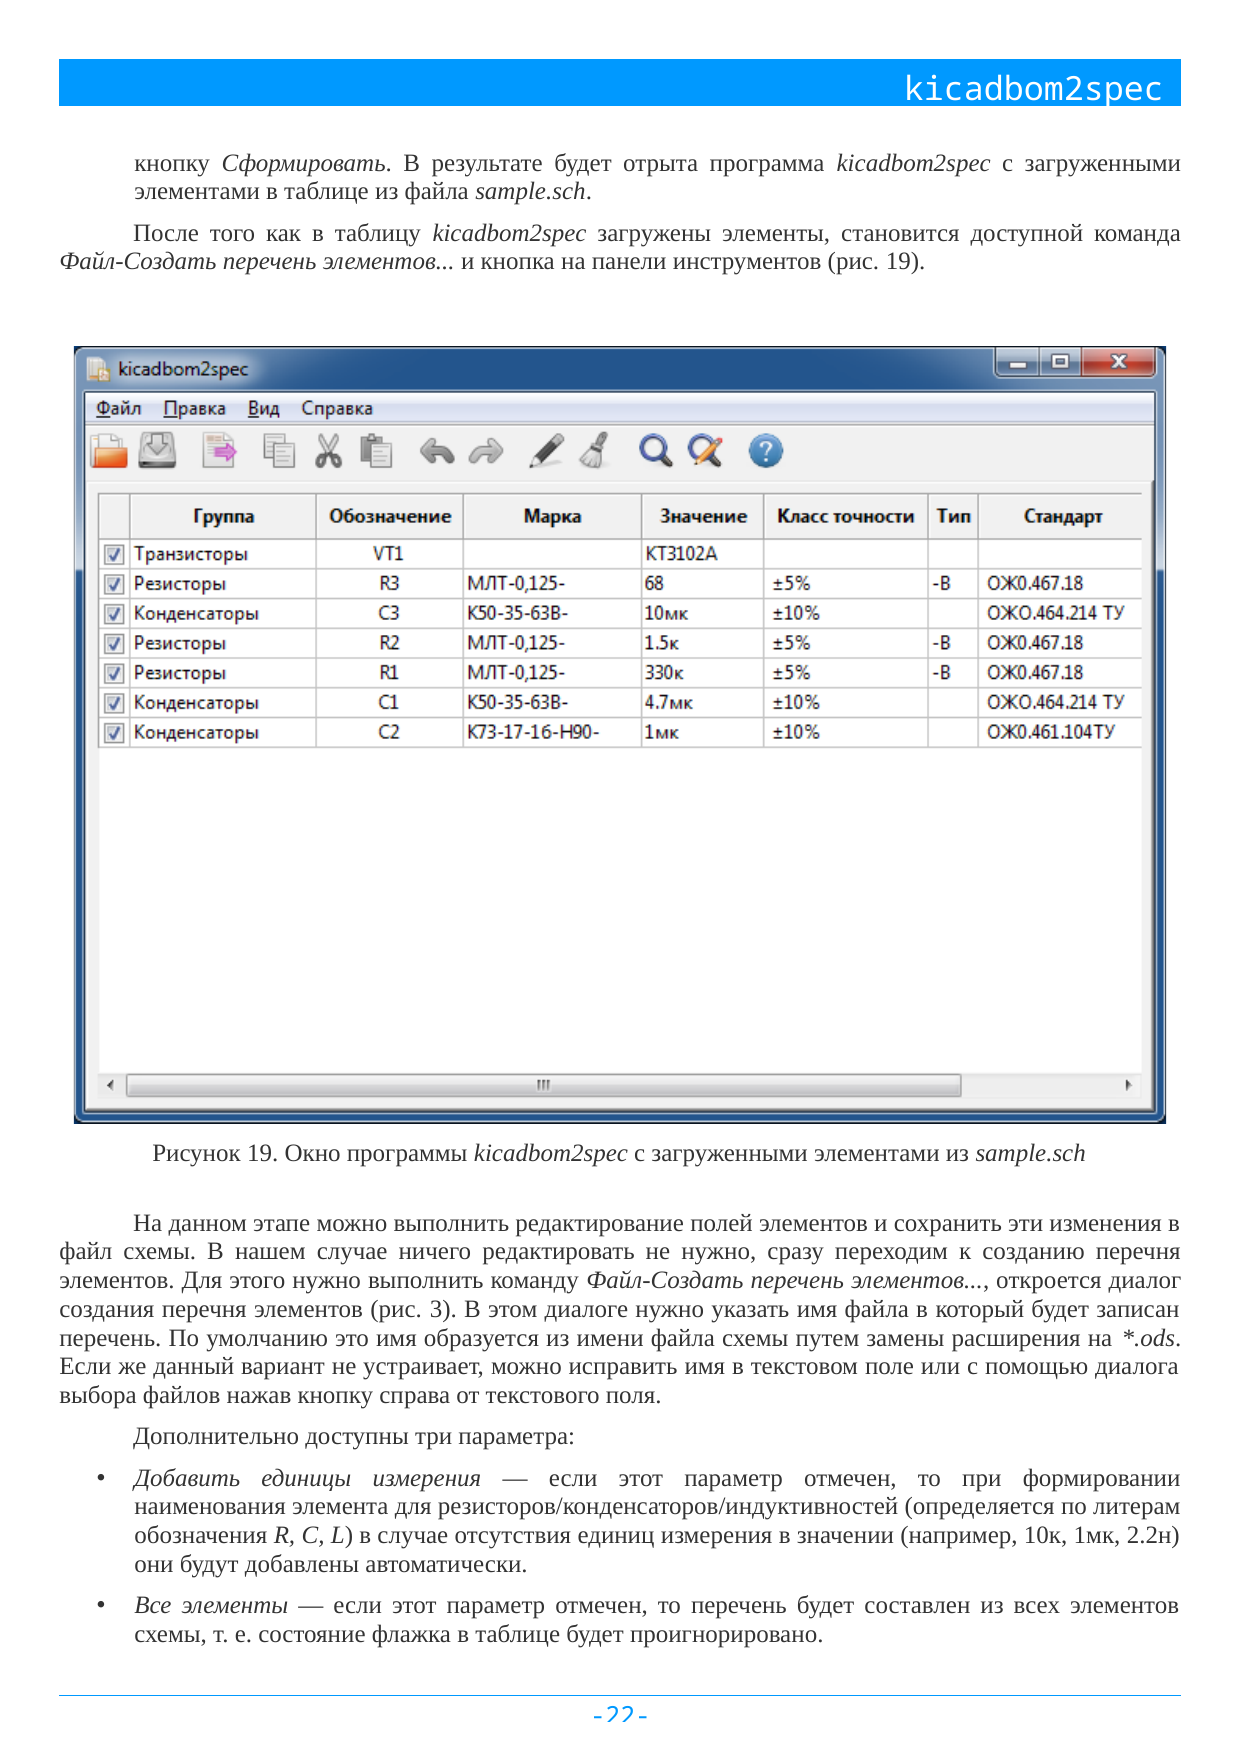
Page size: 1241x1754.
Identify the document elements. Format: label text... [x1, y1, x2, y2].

text Дополнительно доступны три параметра: [59, 1421, 1181, 1450]
text Рисунок 19. Окно программы kicadbom2spec с загруженными элементами из sample.sch [72, 1124, 1168, 1166]
list Добавить единицы измерения — если этот параметр отмечен, то при формировании наименования элемента для резисторов/конденсаторов/индуктивностей (определяется по литерам обозначения R, C, L) в случае отсутствия единиц измерения в значении (например, 10к, 1мк, 2.2н) они будут добавлены автоматически. [97, 1463, 1181, 1578]
list кнопку Сформировать. В результате будет отрыта программа kicadbom2spec с загруженными элементами в таблице из файла sample.sch. [97, 148, 1181, 205]
picture [73, 346, 1167, 1124]
text После того как в таблицу kicadbom2spec загружены элементы, становится доступной команда Файл-Создать перечень элементов... и кнопка на панели инструментов (рис. 19). [59, 218, 1181, 275]
list Все элементы — если этот параметр отмечен, то перечень будет составлен из всех элементов схемы, т. е. состояние флажка в таблице будет проигнорировано. [97, 1590, 1181, 1648]
text На данном этапе можно выполнить редактирование полей элементов и сохранить эти изменения в файл схемы. В нашем случае ничего редактировать не нужно, сразу переходим к созданию перечня элементов. Для этого нужно выполнить команду Файл-Создать перечень элементов..., откроется диалог создания перечня элементов (рис. 3). В этом диалоге нужно указать имя файла в который будет записан перечень. По умолчанию это имя образуется из имени файла схемы путем замены расширения на *.ods. Если же данный вариант не устраивает, можно исправить имя в текстовом поле или с помощью диалога выбора файлов нажав кнопку справа от текстового поля. [59, 1208, 1181, 1409]
